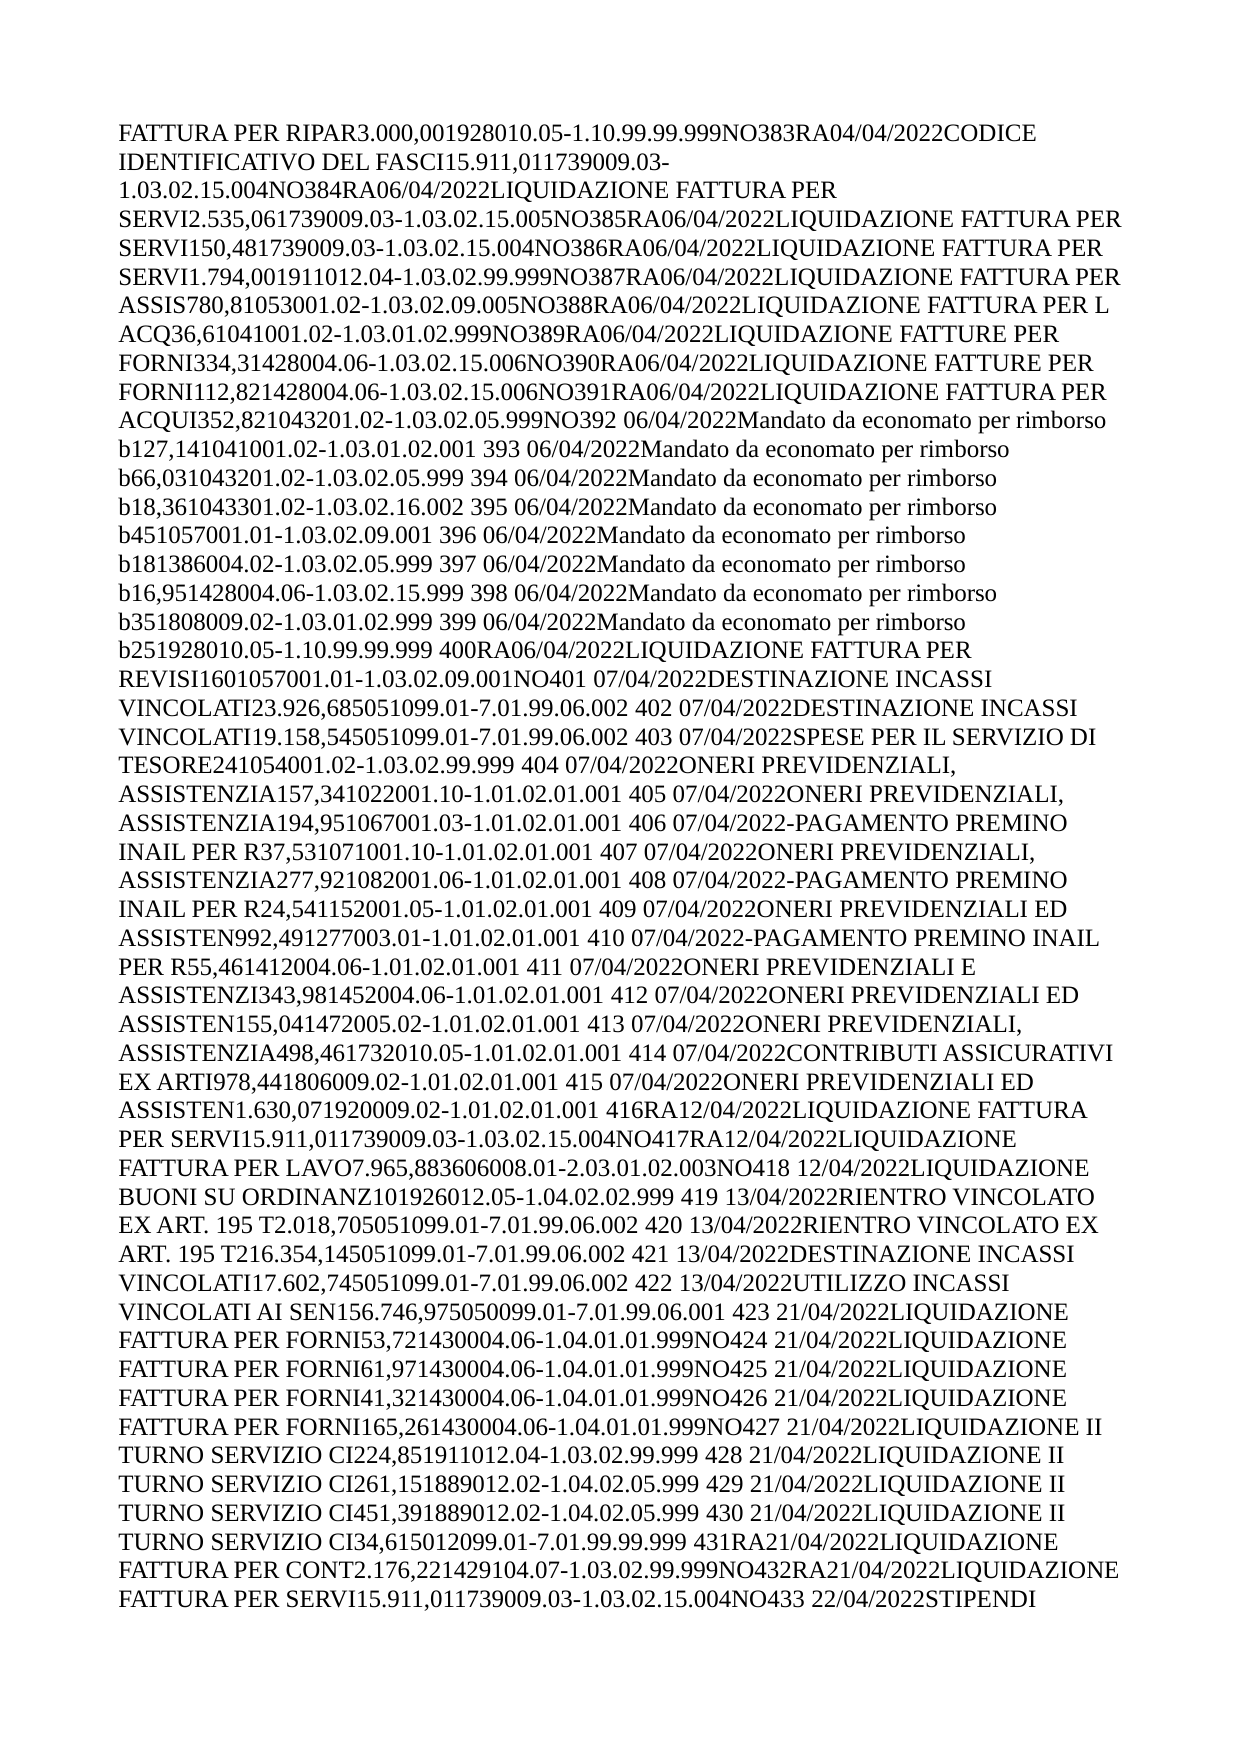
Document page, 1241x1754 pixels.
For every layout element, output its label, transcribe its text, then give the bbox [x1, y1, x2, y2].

text FATTURA PER RIPAR3.000,001928010.05-1.10.99.99.999NO383RA04/04/2022CODICE IDENTIFICATIVO DEL FASCI15.911,011739009.03-1.03.02.15.004NO384RA06/04/2022LIQUIDAZIONE FATTURA PER SERVI2.535,061739009.03-1.03.02.15.005NO385RA06/04/2022LIQUIDAZIONE FATTURA PER SERVI150,481739009.03-1.03.02.15.004NO386RA06/04/2022LIQUIDAZIONE FATTURA PER SERVI1.794,001911012.04-1.03.02.99.999NO387RA06/04/2022LIQUIDAZIONE FATTURA PER ASSIS780,81053001.02-1.03.02.09.005NO388RA06/04/2022LIQUIDAZIONE FATTURA PER L ACQ36,61041001.02-1.03.01.02.999NO389RA06/04/2022LIQUIDAZIONE FATTURE PER FORNI334,31428004.06-1.03.02.15.006NO390RA06/04/2022LIQUIDAZIONE FATTURE PER FORNI112,821428004.06-1.03.02.15.006NO391RA06/04/2022LIQUIDAZIONE FATTURA PER ACQUI352,821043201.02-1.03.02.05.999NO392 06/04/2022Mandato da economato per rimborso b127,141041001.02-1.03.01.02.001 393 06/04/2022Mandato da economato per rimborso b66,031043201.02-1.03.02.05.999 394 06/04/2022Mandato da economato per rimborso b18,361043301.02-1.03.02.16.002 395 06/04/2022Mandato da economato per rimborso b451057001.01-1.03.02.09.001 396 06/04/2022Mandato da economato per rimborso b181386004.02-1.03.02.05.999 397 06/04/2022Mandato da economato per rimborso b16,951428004.06-1.03.02.15.999 398 06/04/2022Mandato da economato per rimborso b351808009.02-1.03.01.02.999 399 06/04/2022Mandato da economato per rimborso b251928010.05-1.10.99.99.999 400RA06/04/2022LIQUIDAZIONE FATTURA PER REVISI1601057001.01-1.03.02.09.001NO401 07/04/2022DESTINAZIONE INCASSI VINCOLATI23.926,685051099.01-7.01.99.06.002 402 07/04/2022DESTINAZIONE INCASSI VINCOLATI19.158,545051099.01-7.01.99.06.002 403 07/04/2022SPESE PER IL SERVIZIO DI TESORE241054001.02-1.03.02.99.999 404 07/04/2022ONERI PREVIDENZIALI, ASSISTENZIA157,341022001.10-1.01.02.01.001 405 07/04/2022ONERI PREVIDENZIALI, ASSISTENZIA194,951067001.03-1.01.02.01.001 406 07/04/2022-PAGAMENTO PREMINO INAIL PER R37,531071001.10-1.01.02.01.001 407 07/04/2022ONERI PREVIDENZIALI, ASSISTENZIA277,921082001.06-1.01.02.01.001 408 07/04/2022-PAGAMENTO PREMINO INAIL PER R24,541152001.05-1.01.02.01.001 409 07/04/2022ONERI PREVIDENZIALI ED ASSISTEN992,491277003.01-1.01.02.01.001 410 07/04/2022-PAGAMENTO PREMINO INAIL PER R55,461412004.06-1.01.02.01.001 411 07/04/2022ONERI PREVIDENZIALI E ASSISTENZI343,981452004.06-1.01.02.01.001 412 07/04/2022ONERI PREVIDENZIALI ED ASSISTEN155,041472005.02-1.01.02.01.001 413 07/04/2022ONERI PREVIDENZIALI, ASSISTENZIA498,461732010.05-1.01.02.01.001 414 07/04/2022CONTRIBUTI ASSICURATIVI EX ARTI978,441806009.02-1.01.02.01.001 415 07/04/2022ONERI PREVIDENZIALI ED ASSISTEN1.630,071920009.02-1.01.02.01.001 416RA12/04/2022LIQUIDAZIONE FATTURA PER SERVI15.911,011739009.03-1.03.02.15.004NO417RA12/04/2022LIQUIDAZIONE FATTURA PER LAVO7.965,883606008.01-2.03.01.02.003NO418 12/04/2022LIQUIDAZIONE BUONI SU ORDINANZ101926012.05-1.04.02.02.999 419 13/04/2022RIENTRO VINCOLATO EX ART. 195 T2.018,705051099.01-7.01.99.06.002 420 13/04/2022RIENTRO VINCOLATO EX ART. 195 T216.354,145051099.01-7.01.99.06.002 421 13/04/2022DESTINAZIONE INCASSI VINCOLATI17.602,745051099.01-7.01.99.06.002 422 13/04/2022UTILIZZO INCASSI VINCOLATI AI SEN156.746,975050099.01-7.01.99.06.001 423 21/04/2022LIQUIDAZIONE FATTURA PER FORNI53,721430004.06-1.04.01.01.999NO424 21/04/2022LIQUIDAZIONE FATTURA PER FORNI61,971430004.06-1.04.01.01.999NO425 21/04/2022LIQUIDAZIONE FATTURA PER FORNI41,321430004.06-1.04.01.01.999NO426 21/04/2022LIQUIDAZIONE FATTURA PER FORNI165,261430004.06-1.04.01.01.999NO427 21/04/2022LIQUIDAZIONE II TURNO SERVIZIO CI224,851911012.04-1.03.02.99.999 428 21/04/2022LIQUIDAZIONE II TURNO SERVIZIO CI261,151889012.02-1.04.02.05.999 429 21/04/2022LIQUIDAZIONE II TURNO SERVIZIO CI451,391889012.02-1.04.02.05.999 430 21/04/2022LIQUIDAZIONE II TURNO SERVIZIO CI34,615012099.01-7.01.99.99.999 431RA21/04/2022LIQUIDAZIONE FATTURA PER CONT2.176,221429104.07-1.03.02.99.999NO432RA21/04/2022LIQUIDAZIONE FATTURA PER SERVI15.911,011739009.03-1.03.02.15.004NO433 22/04/2022STIPENDI [118, 118, 1122, 1613]
